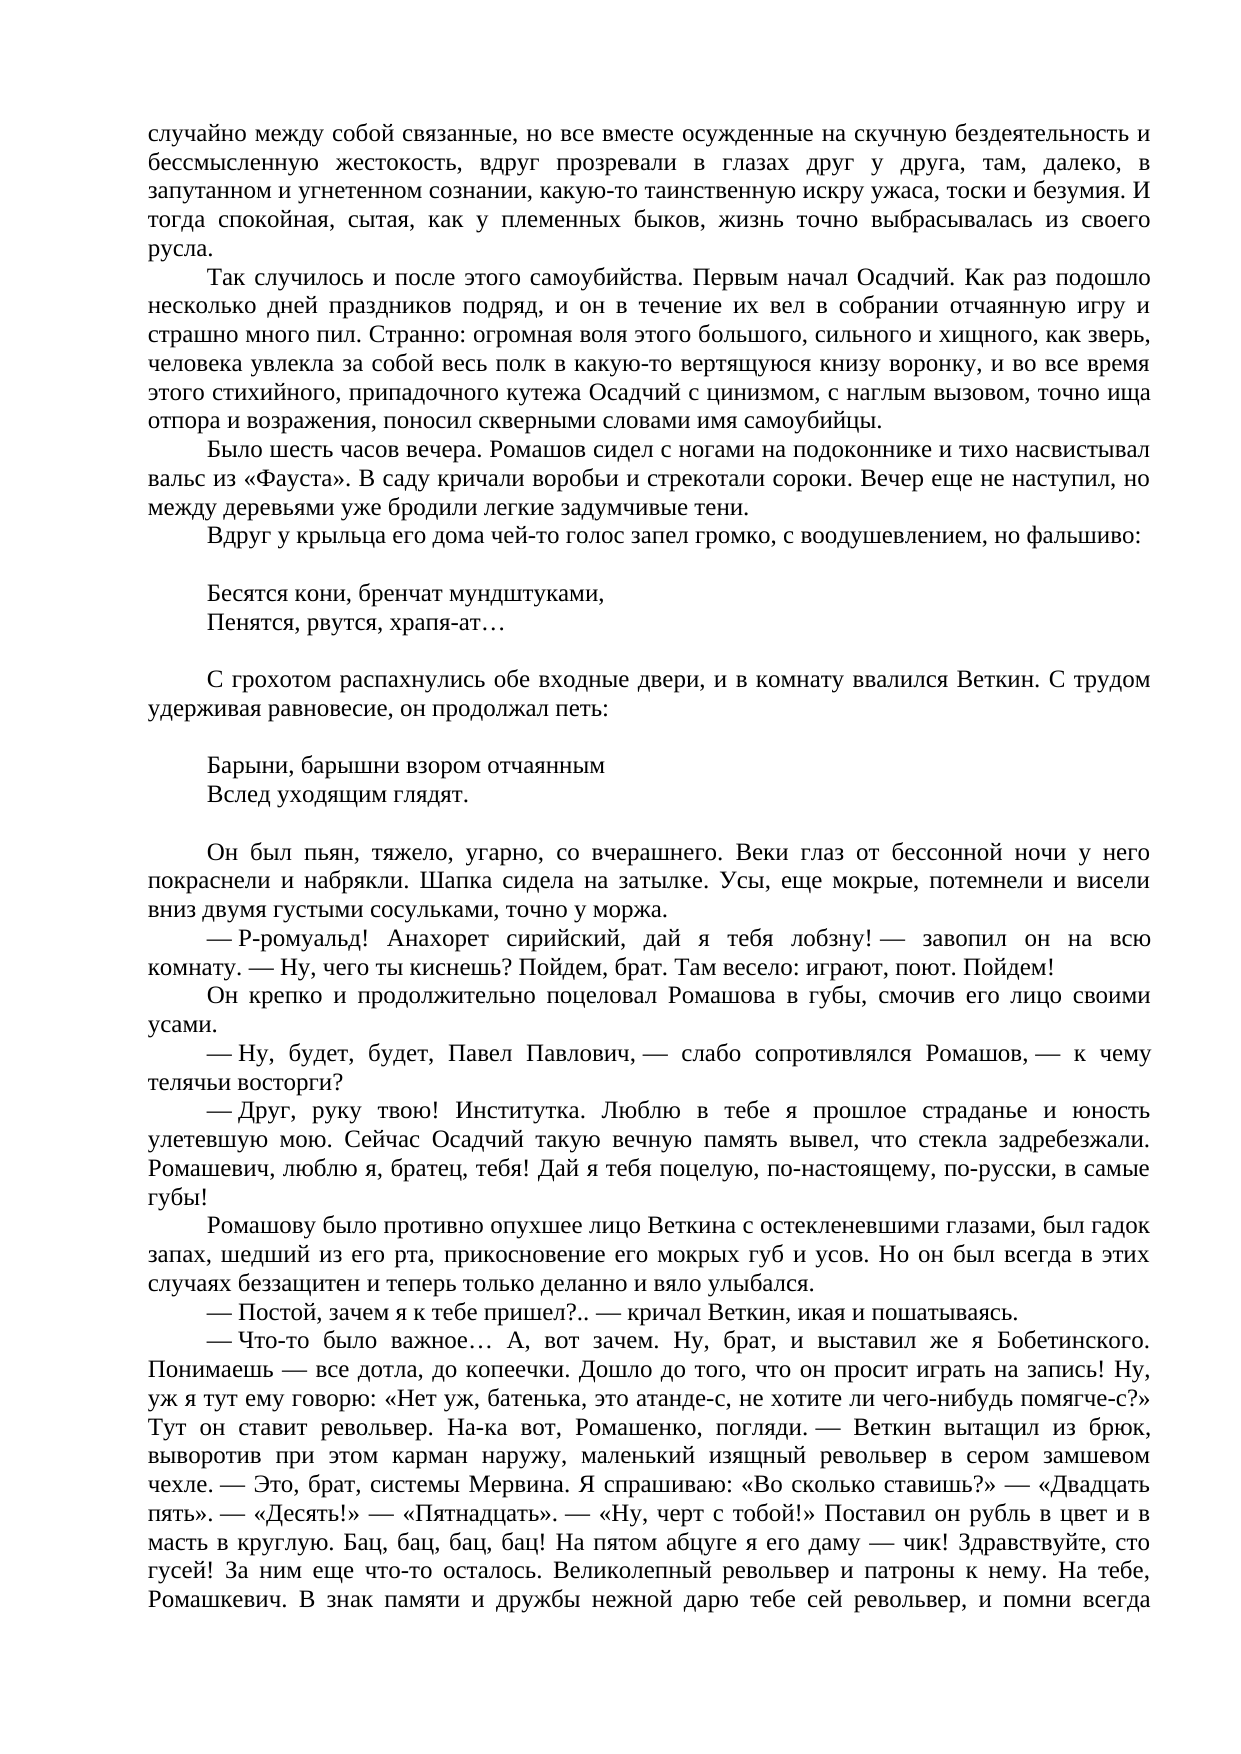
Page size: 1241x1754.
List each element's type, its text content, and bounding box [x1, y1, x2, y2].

text Барыни, барышни взором отчаянным [148, 751, 1152, 779]
text Бесятся кони, бренчат мундштуками, [148, 578, 1152, 607]
text С грохотом распахнулись обе входные двери, и в комнату ввалился Веткин. С трудом удерживая равновесие, он продолжал петь: [148, 664, 1152, 722]
text — Постой, зачем я к тебе пришел?.. — кричал Веткин, икая и пошатываясь. [148, 1297, 1152, 1326]
text Он был пьян, тяжело, угарно, со вчерашнего. Веки глаз от бессонной ночи у него покраснели и набрякли. Шапка сидела на затылке. Усы, еще мокрые, потемнели и висели вниз двумя густыми сосульками, точно у моржа. [148, 837, 1152, 923]
text — Что-то было важное… А, вот зачем. Ну, брат, и выставил же я Бобетинского. Понимаешь — все дотла, до копеечки. Дошло до того, что он просит играть на запись! Ну, уж я тут ему говорю: «Нет уж, батенька, это атанде-с, не хотите ли чего-нибудь помягче-с?» Тут он ставит револьвер. На-ка вот, Ромашенко, погляди. — Веткин вытащил из брюк, выворотив при этом карман наружу, маленький изящный револьвер в сером замшевом чехле. — Это, брат, системы Мервина. Я спрашиваю: «Во сколько ставишь?» — «Двадцать пять». — «Десять!» — «Пятнадцать». — «Ну, черт с тобой!» Поставил он рубль в цвет и в масть в круглую. Бац, бац, бац, бац! На пятом абцуге я его даму — чик! Здравствуйте, сто гусей! За ним еще что-то осталось. Великолепный револьвер и патроны к нему. На тебе, Ромашкевич. В знак памяти и дружбы нежной дарю тебе сей револьвер, и помни всегда [148, 1326, 1152, 1613]
text Было шесть часов вечера. Ромашов сидел с ногами на подоконнике и тихо насвистывал вальс из «Фауста». В саду кричали воробьи и стрекотали сороки. Вечер еще не наступил, но между деревьями уже бродили легкие задумчивые тени. [148, 434, 1152, 521]
text Вдруг у крыльца его дома чей-то голос запел громко, с воодушевлением, но фальшиво: [148, 521, 1152, 549]
text Он крепко и продолжительно поцеловал Ромашова в губы, смочив его лицо своими усами. [148, 981, 1152, 1038]
text Пенятся, рвутся, храпя-ат… [148, 607, 1152, 636]
text — Друг, руку твою! Институтка. Люблю в тебе я прошлое страданье и юность улетевшую мою. Сейчас Осадчий такую вечную память вывел, что стекла задребезжали. Ромашевич, люблю я, братец, тебя! Дай я тебя поцелую, по-настоящему, по-русски, в самые губы! [148, 1096, 1152, 1211]
text — Р-ромуальд! Анахорет сирийский, дай я тебя лобзну! — завопил он на всю комнату. — Ну, чего ты киснешь? Пойдем, брат. Там весело: играют, поют. Пойдем! [148, 923, 1152, 981]
text Так случилось и после этого самоубийства. Первым начал Осадчий. Как раз подошло несколько дней праздников подряд, и он в течение их вел в собрании отчаянную игру и страшно много пил. Странно: огромная воля этого большого, сильного и хищного, как зверь, человека увлекла за собой весь полк в какую-то вертящуюся книзу воронку, и во все время этого стихийного, припадочного кутежа Осадчий с цинизмом, с наглым вызовом, точно ища отпора и возражения, поносил скверными словами имя самоубийцы. [148, 262, 1152, 434]
text Ромашову было противно опухшее лицо Веткина с остекленевшими глазами, был гадок запах, шедший из его рта, прикосновение его мокрых губ и усов. Но он был всегда в этих случаях беззащитен и теперь только деланно и вяло улыбался. [148, 1211, 1152, 1297]
text случайно между собой связанные, но все вместе осужденные на скучную бездеятельность и бессмысленную жестокость, вдруг прозревали в глазах друг у друга, там, далеко, в запутанном и угнетенном сознании, какую-то таинственную искру ужаса, тоски и безумия. И тогда спокойная, сытая, как у племенных быков, жизнь точно выбрасывалась из своего русла. [148, 118, 1152, 262]
text Вслед уходящим глядят. [148, 779, 1152, 808]
text — Ну, будет, будет, Павел Павлович, — слабо сопротивлялся Ромашов, — к чему телячьи восторги? [148, 1038, 1152, 1096]
